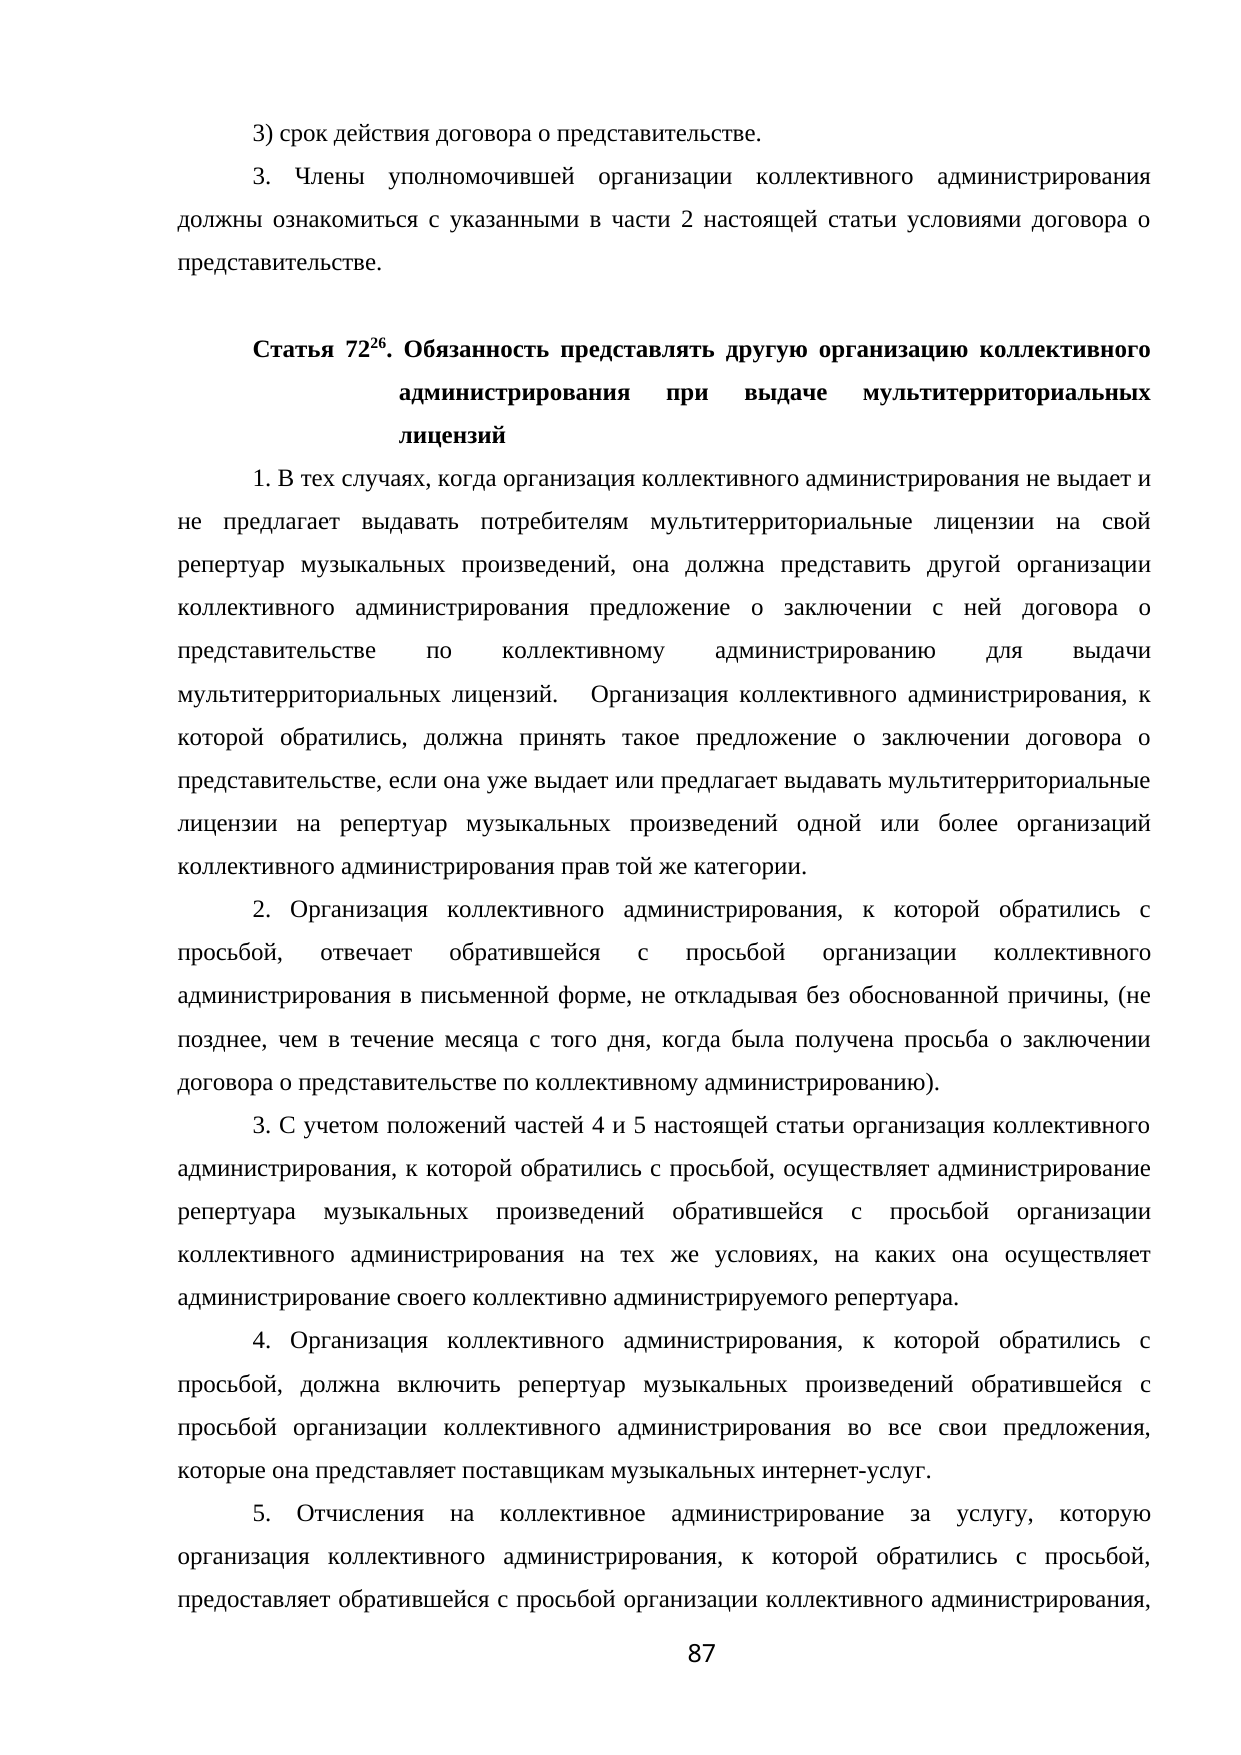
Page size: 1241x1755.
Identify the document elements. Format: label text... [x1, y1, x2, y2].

text 5. Отчисления на коллективное администрирование за услугу, которую организация коллективного администрирования, к которой обратились с просьбой, предоставляет обратившейся с просьбой организации коллективного администрирования, [177, 1498, 1152, 1613]
text 3. Члены уполномочившей организации коллективного администрирования должны ознакомиться с указанными в части 2 настоящей статьи условиями договора о представительстве. [177, 161, 1152, 276]
text 1. В тех случаях, когда организация коллективного администрирования не выдает и не предлагает выдавать потребителям мультитерриториальные лицензии на свой репертуар музыкальных произведений, она должна представить другой организации коллективного администрирования предложение о заключении с ней договора о представительстве по коллективному администрированию для выдачи мультитерриториальных лицензий. Организация коллективного администрирования, к которой обратились, должна принять такое предложение о заключении договора о представительстве, если она уже выдает или предлагает выдавать мультитерриториальные лицензии на репертуар музыкальных произведений одной или более организаций коллективного администрирования прав той же категории. [177, 463, 1152, 880]
text 3) срок действия договора о представительстве. [177, 118, 1152, 147]
text 3. С учетом положений частей 4 и 5 настоящей статьи организация коллективного администрирования, к которой обратились с просьбой, осуществляет администрирование репертуара музыкальных произведений обратившейся с просьбой организации коллективного администрирования на тех же условиях, на каких она осуществляет администрирование своего коллективно администрируемого репертуара. [177, 1110, 1152, 1311]
text 4. Организация коллективного администрирования, к которой обратились с просьбой, должна включить репертуар музыкальных произведений обратившейся с просьбой организации коллективного администрирования во все свои предложения, которые она представляет поставщикам музыкальных интернет-услуг. [177, 1326, 1152, 1484]
text Статья 7226. Обязанность представлять другую организацию коллективного администрирования при выдаче мультитерриториальных лицензий [252, 334, 1152, 449]
text 2. Организация коллективного администрирования, к которой обратились с просьбой, отвечает обратившейся с просьбой организации коллективного администрирования в письменной форме, не откладывая без обоснованной причины, (не позднее, чем в течение месяца с того дня, когда была получена просьба о заключении договора о представительстве по коллективному администрированию). [177, 894, 1152, 1096]
